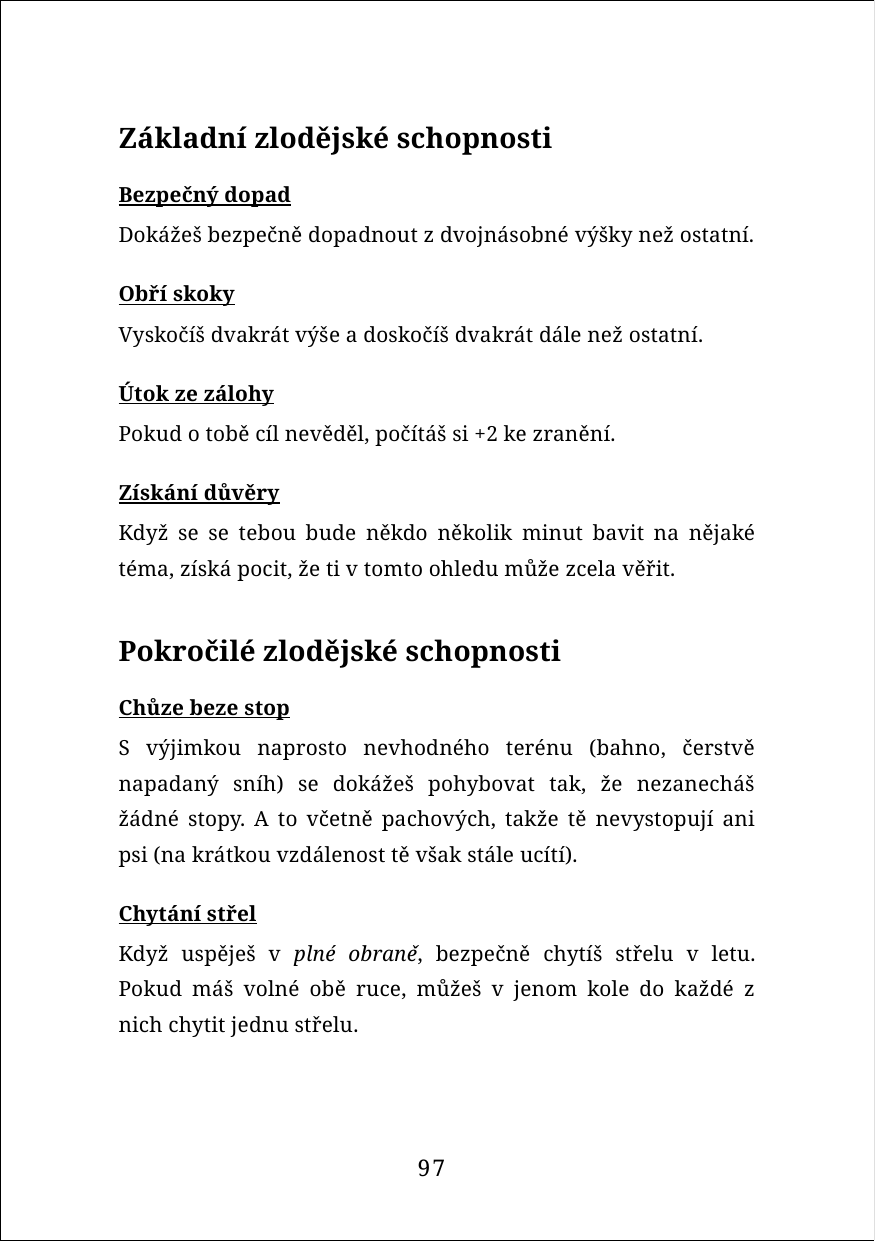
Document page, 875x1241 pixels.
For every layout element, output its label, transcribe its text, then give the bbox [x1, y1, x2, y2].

subtitle Pokročilé zlodějské schopnosti [118, 631, 756, 669]
text Když se se tebou bude někdo několik minut bavit na nějaké téma, získá pocit, že ti v tomto ohledu může zcela věřit. [118, 518, 756, 582]
subtitle Útok ze zálohy [118, 379, 756, 407]
subtitle Obří skoky [118, 279, 756, 308]
text Pokud o tobě cíl nevěděl, počítáš si +2 ke zranění. [118, 419, 756, 448]
text Když uspěješ v plné obraně, bezpečně chytíš střelu v letu. Pokud máš volné obě ruce, můžeš v jenom kole do každé z nich chytit jednu střelu. [118, 939, 756, 1038]
subtitle Základní zlodějské schopnosti [118, 118, 756, 157]
text Vyskočíš dvakrát výše a doskočíš dvakrát dále než ostatní. [118, 320, 756, 348]
subtitle Chytání střel [118, 899, 756, 927]
subtitle Bezpečný dopad [118, 180, 756, 209]
subtitle Získání důvěry [118, 478, 756, 507]
text S výjimkou naprosto nevhodného terénu (bahno, čerstvě napadaný sníh) se dokážeš pohybovat tak, že nezanecháš žádné stopy. A to včetně pachových, takže tě nevystopují ani psi (na krátkou vzdálenost tě však stále ucítí). [118, 733, 756, 868]
subtitle Chůze beze stop [118, 693, 756, 721]
text Dokážeš bezpečně dopadnout z dvojnásobné výšky než ostatní. [118, 220, 756, 249]
